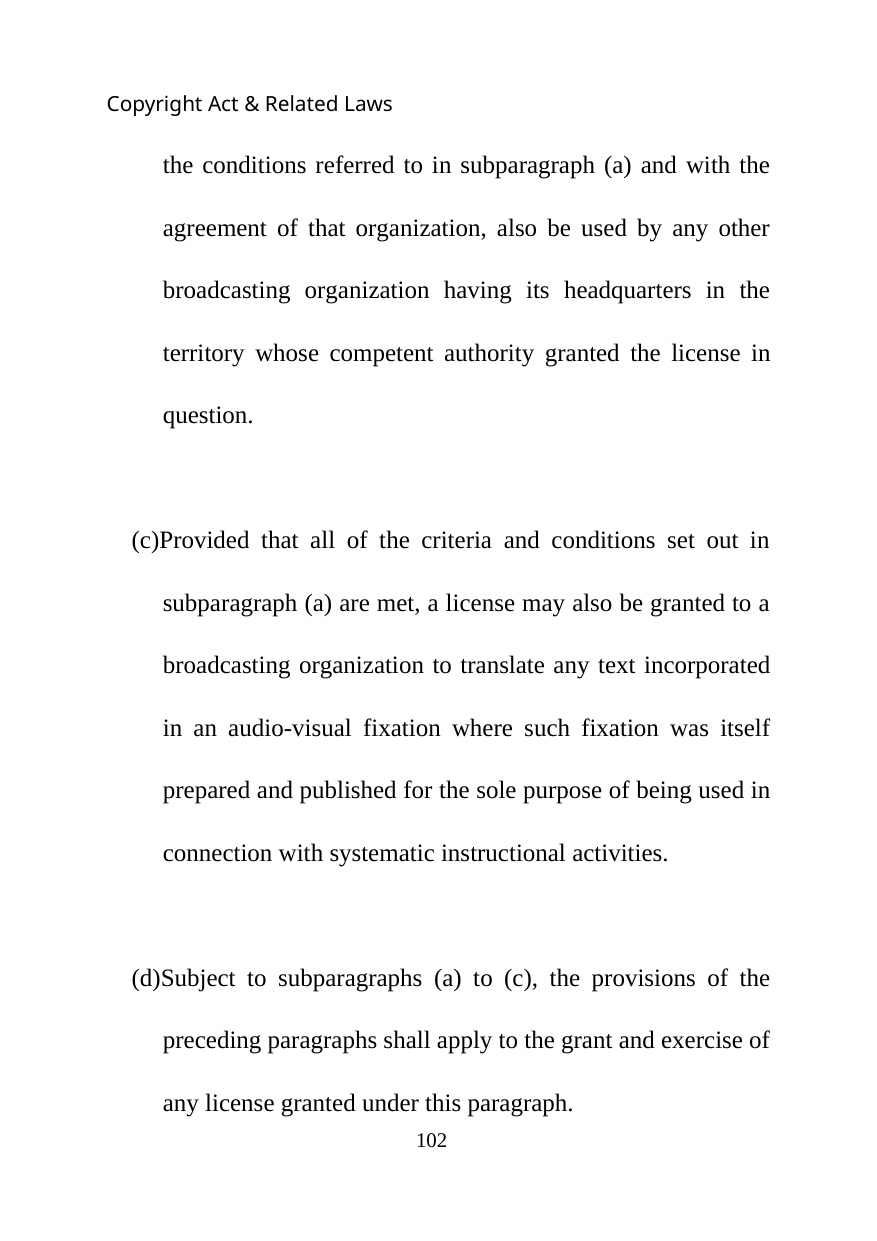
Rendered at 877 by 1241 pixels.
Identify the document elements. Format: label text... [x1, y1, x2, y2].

text (c)Provided that all of the criteria and conditions set out in subparagraph (a) are met, a license may also be granted to a broadcasting organization to translate any text incorporated in an audio-visual fixation where such fixation was itself prepared and published for the sole purpose of being used in connection with systematic instructional activities. [131, 498, 771, 873]
text the conditions referred to in subparagraph (a) and with the agreement of that organization, also be used by any other broadcasting organization having its headquarters in the territory whose competent authority granted the license in question. [131, 123, 771, 435]
text (d)Subject to subparagraphs (a) to (c), the provisions of the preceding paragraphs shall apply to the grant and exercise of any license granted under this paragraph. [131, 935, 771, 1123]
